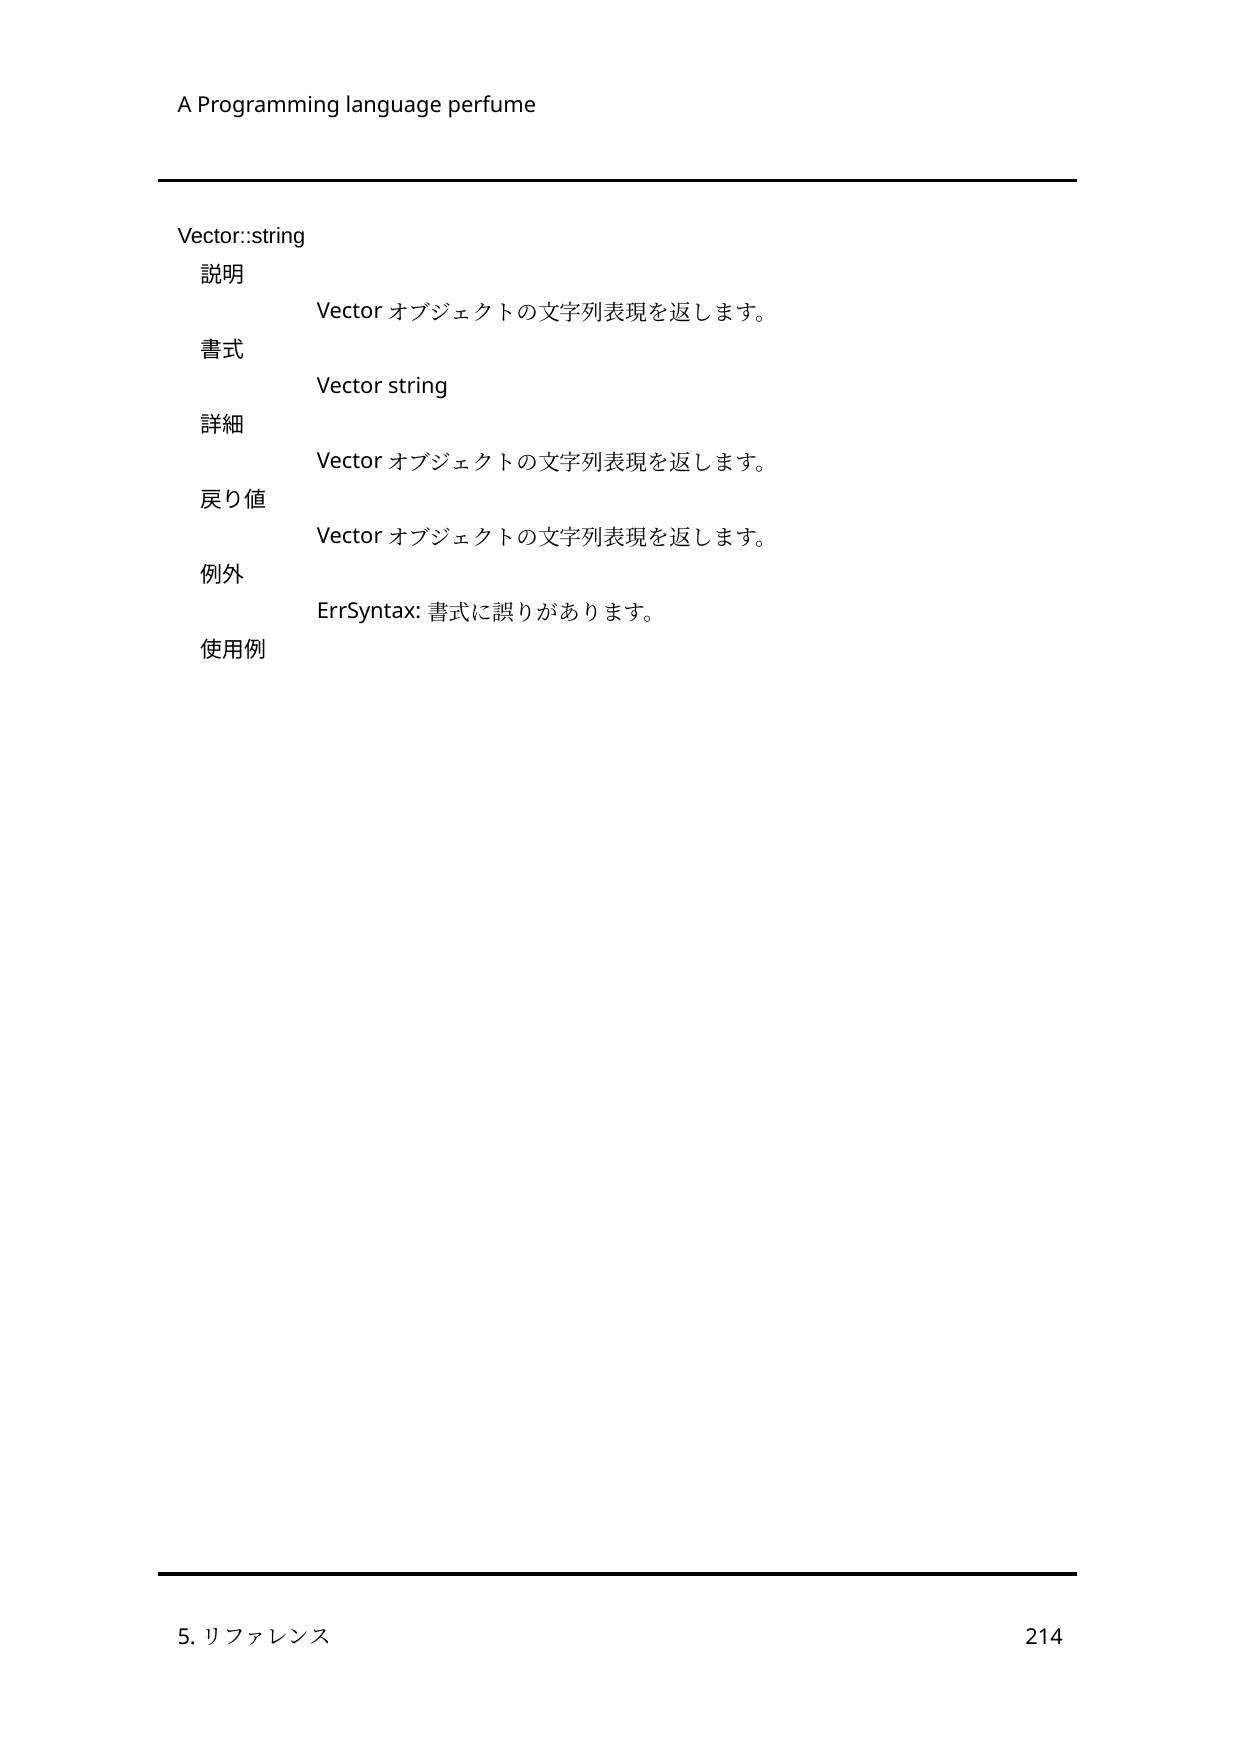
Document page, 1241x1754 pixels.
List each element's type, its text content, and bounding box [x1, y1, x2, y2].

table_cell 詳細 [200, 404, 317, 479]
table_cell 書式 [200, 329, 317, 404]
table_cell ErrSyntax: 書式に誤りがあります。 [317, 554, 1063, 629]
table_cell 例外 [200, 554, 317, 629]
table_cell Vectorオブジェクトの文字列表現を返します。 [317, 404, 1063, 479]
table_header 説明 [200, 254, 317, 329]
table_cell Vector string [317, 329, 1063, 404]
subtitle Vector::string [177, 217, 1063, 254]
table_header Vectorオブジェクトの文字列表現を返します。 [317, 254, 1063, 329]
table_cell 戻り値 [200, 479, 317, 554]
table_cell Vectorオブジェクトの文字列表現を返します。 [317, 479, 1063, 554]
table_cell [317, 629, 1063, 704]
table_cell 使用例 [200, 629, 317, 704]
